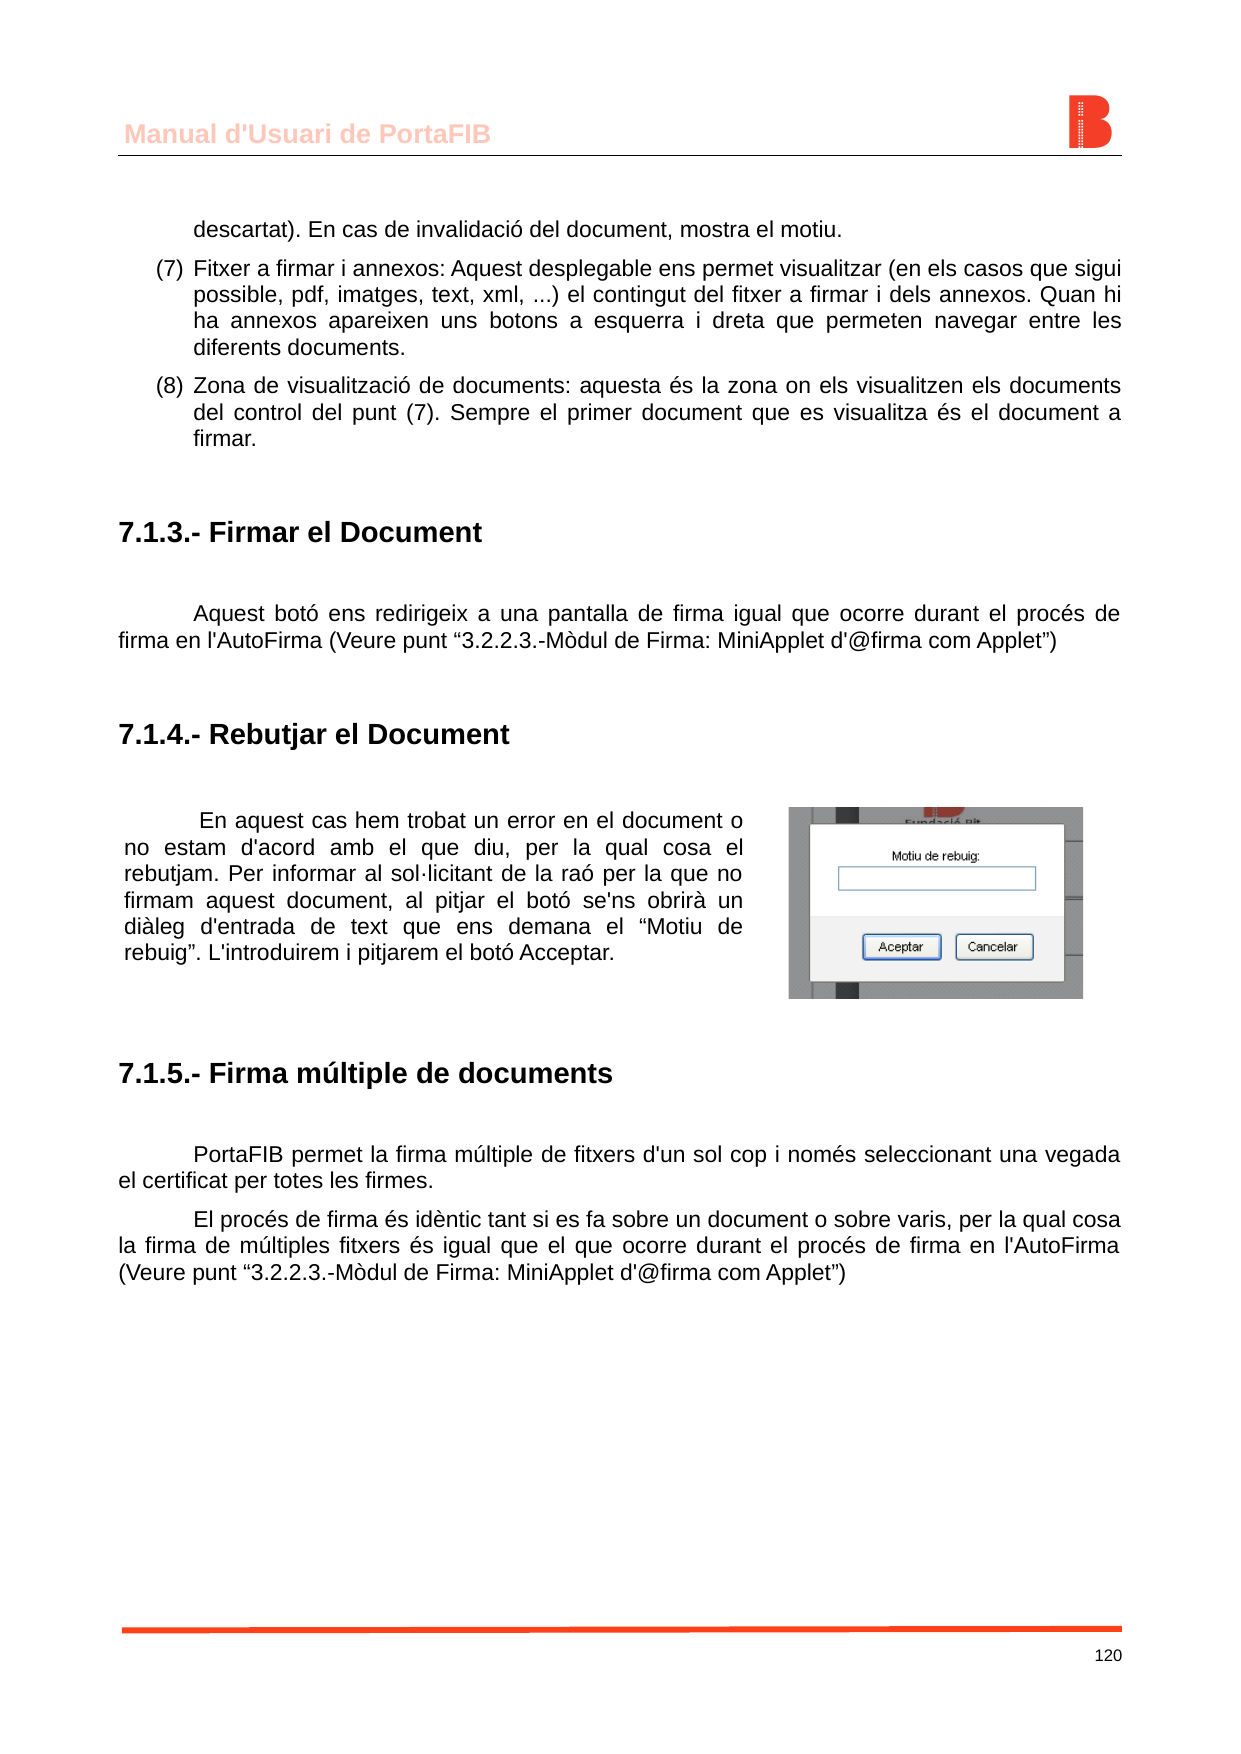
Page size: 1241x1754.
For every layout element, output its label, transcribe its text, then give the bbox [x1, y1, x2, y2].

text El procés de firma és idèntic tant si es fa sobre un document o sobre varis, per la qual cosa la firma de múltiples fitxers és igual que el que ocorre durant el procés de firma en l'AutoFirma (Veure punt “3.2.2.3.-Mòdul de Firma: MiniApplet d'@firma com Applet”) [118, 1206, 1122, 1285]
list descartat). En cas de invalidació del document, mostra el motiu. [156, 216, 1122, 242]
text PortaFIB permet la firma múltiple de fitxers d'un sol cop i només seleccionant una vegada el certificat per totes les firmes. [118, 1141, 1122, 1193]
subtitle Rebutjar el Document [118, 717, 1122, 750]
subtitle Firmar el Document [118, 515, 1122, 549]
table_header En aquest cas hem trobat un error en el document o no estam d'acord amb el que diu, per la qual cosa el rebutjam. Per informar al sol·licitant de la raó per la que no firmam aquest document, al pitjar el botó se'ns obrirà un diàleg d'entrada de text que ens demana el “Motiu de rebuig”. L'introduirem i pitjarem el botó Acceptar. [118, 802, 749, 1004]
picture [788, 807, 1084, 999]
list Zona de visualització de documents: aquesta és la zona on els visualitzen els documents del control del punt (7). Sempre el primer document que es visualitza és el document a firmar. [156, 372, 1122, 452]
table_header [750, 802, 1122, 1004]
list Fitxer a firmar i annexos: Aquest desplegable ens permet visualitzar (en els casos que sigui possible, pdf, imatges, text, xml, ...) el contingut del fitxer a firmar i dels annexos. Quan hi ha annexos apareixen uns botons a esquerra i dreta que permeten navegar entre les diferents documents. [156, 254, 1122, 360]
picture [1063, 94, 1117, 150]
subtitle Firma múltiple de documents [118, 1056, 1122, 1089]
text Aquest botó ens redirigeix a una pantalla de firma igual que ocorre durant el procés de firma en l'AutoFirma (Veure punt “3.2.2.3.-Mòdul de Firma: MiniApplet d'@firma com Applet”) [118, 600, 1122, 653]
